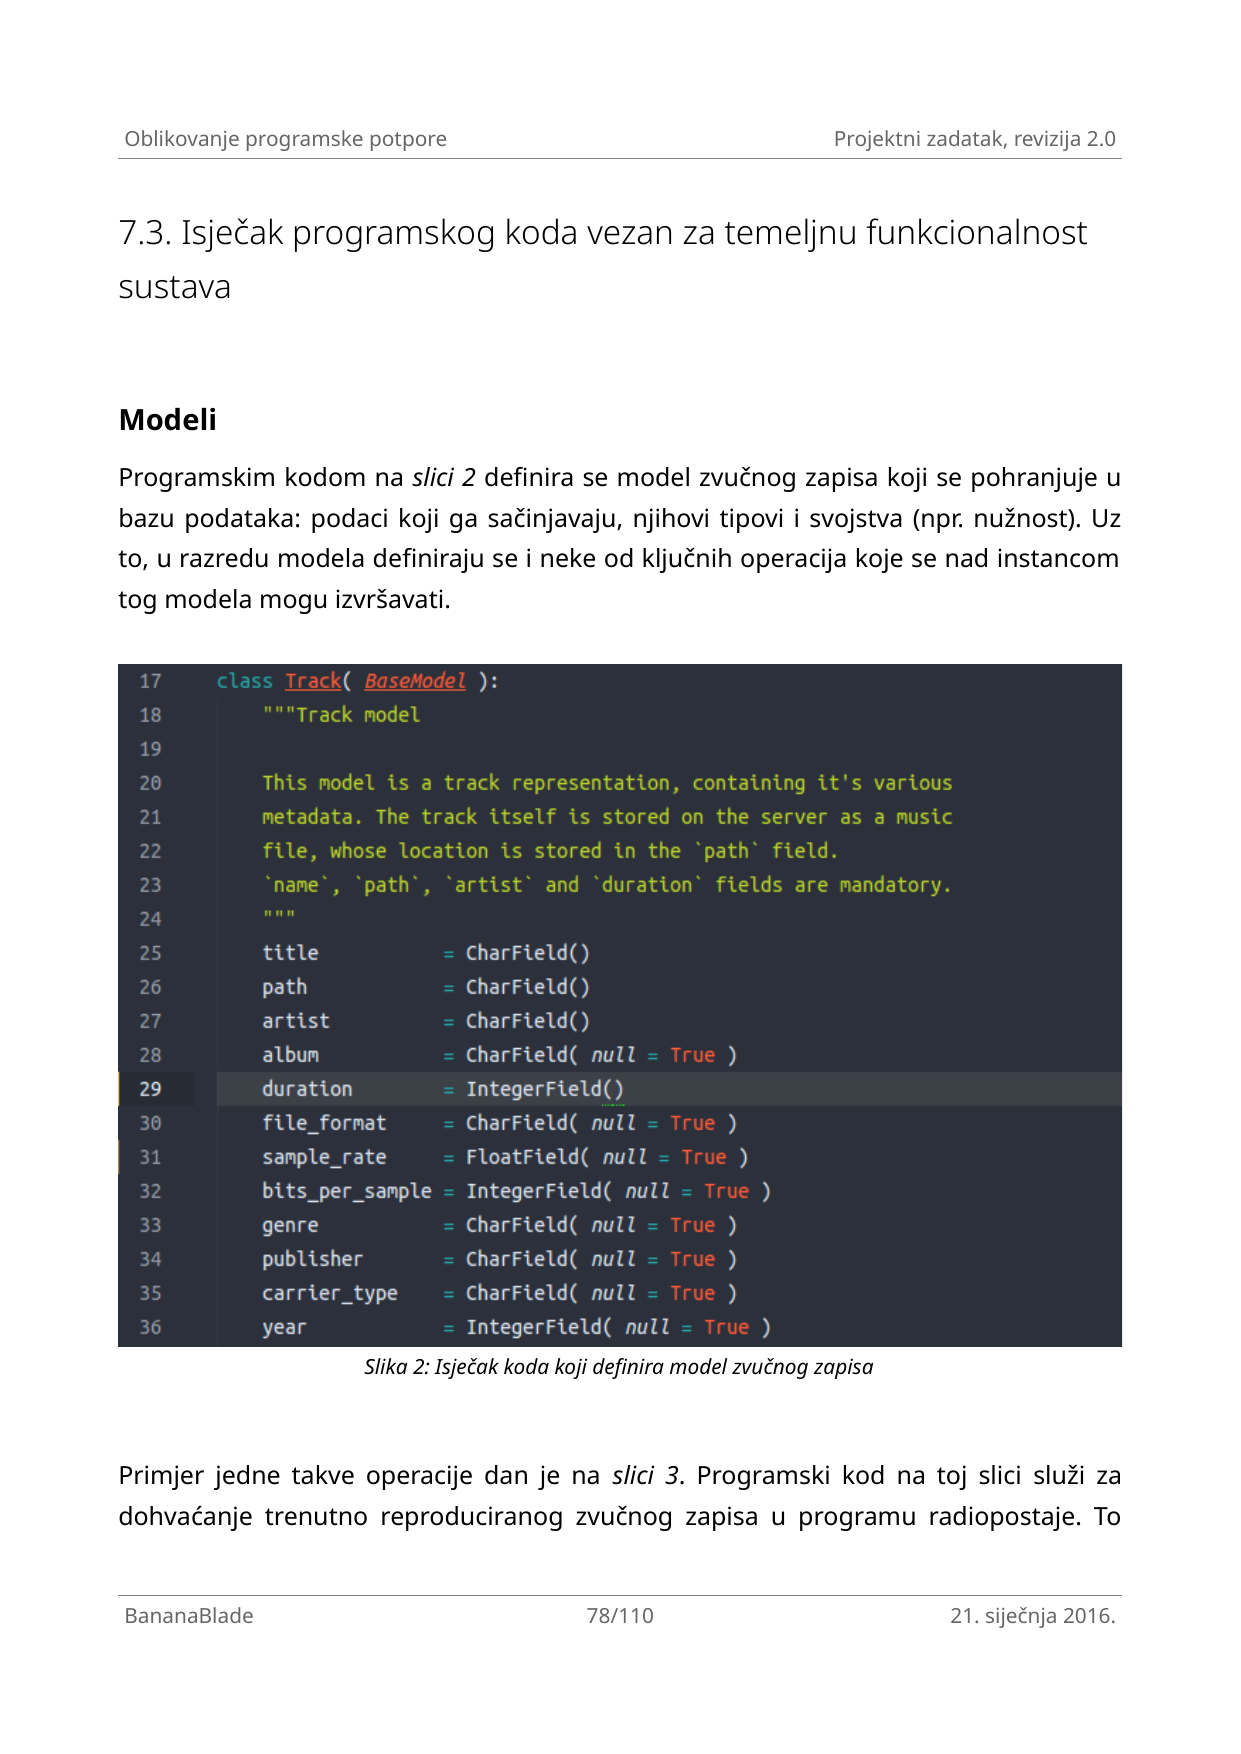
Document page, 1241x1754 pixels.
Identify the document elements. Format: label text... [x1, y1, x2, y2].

subtitle Modeli [118, 399, 1122, 439]
picture [118, 664, 1123, 1347]
subtitle 7.3. Isječak programskog koda vezan za temeljnu funkcionalnost sustava [118, 209, 1122, 363]
text Programskim kodom na slici 2 definira se model zvučnog zapisa koji se pohranjuje u bazu podataka: podaci koji ga sačinjavaju, njihovi tipovi i svojstva (npr. nužnost). Uz to, u razredu modela definiraju se i neke od ključnih operacija koje se nad instancom tog modela mogu izvršavati. [118, 459, 1122, 616]
text Primjer jedne takve operacije dan je na slici 3. Programski kod na toj slici služi za dohvaćanje trenutno reproduciranog zvučnog zapisa u programu radiopostaje. To [118, 1457, 1122, 1532]
text Slika 2: Isječak koda koji definira model zvučnog zapisa [118, 1347, 1122, 1380]
